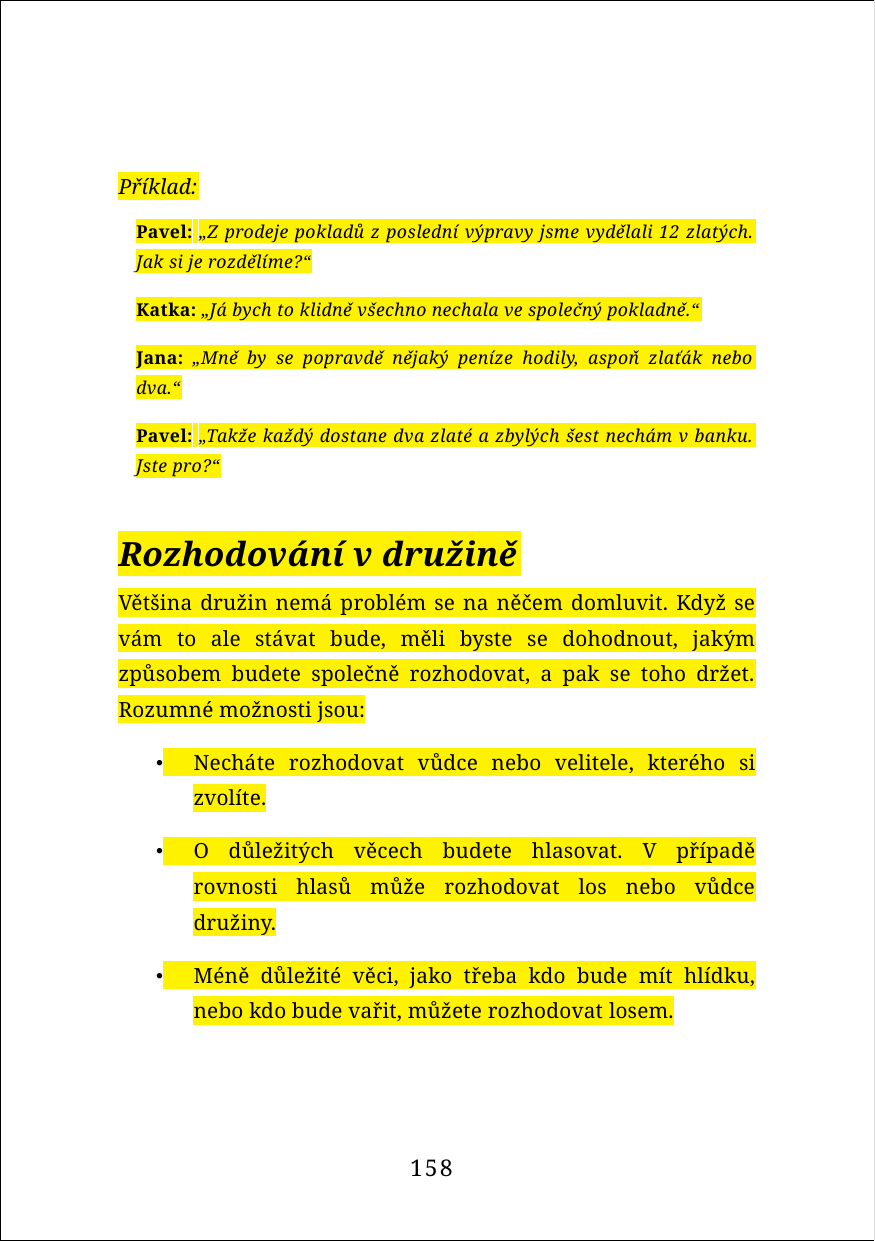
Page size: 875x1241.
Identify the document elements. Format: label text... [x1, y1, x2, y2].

text Většina družin nemá problém se na něčem domluvit. Když se vám to ale stávat bude, měli byste se dohodnout, jakým způsobem budete společně rozhodovat, a pak se toho držet. Rozumné možnosti jsou: [118, 588, 756, 723]
text Pavel: „Takže každý dostane dva zlaté a zbylých šest nechám v banku. Jste pro?“ [136, 423, 756, 478]
list Necháte rozhodovat vůdce nebo velitele, kterého si zvolíte. [156, 748, 756, 812]
text Příklad: [118, 172, 756, 200]
list O důležitých věcech budete hlasovat. V případě rovnosti hlasů může rozhodovat los nebo vůdce družiny. [156, 837, 756, 936]
text Jana: „Mně by se popravdě nějaký peníze hodily, aspoň zlaťák nebo dva.“ [136, 345, 756, 399]
list Méně důležité věci, jako třeba kdo bude mít hlídku, nebo kdo bude vařit, můžete rozhodovat losem. [156, 961, 756, 1025]
text Pavel: „Z prodeje pokladů z poslední výpravy jsme vydělali 12 zlatých. Jak si je rozdělíme?“ [136, 219, 756, 273]
text Katka: „Já bych to klidně všechno nechala ve společný pokladně.“ [136, 297, 756, 321]
subtitle Rozhodování v družině [118, 531, 756, 576]
